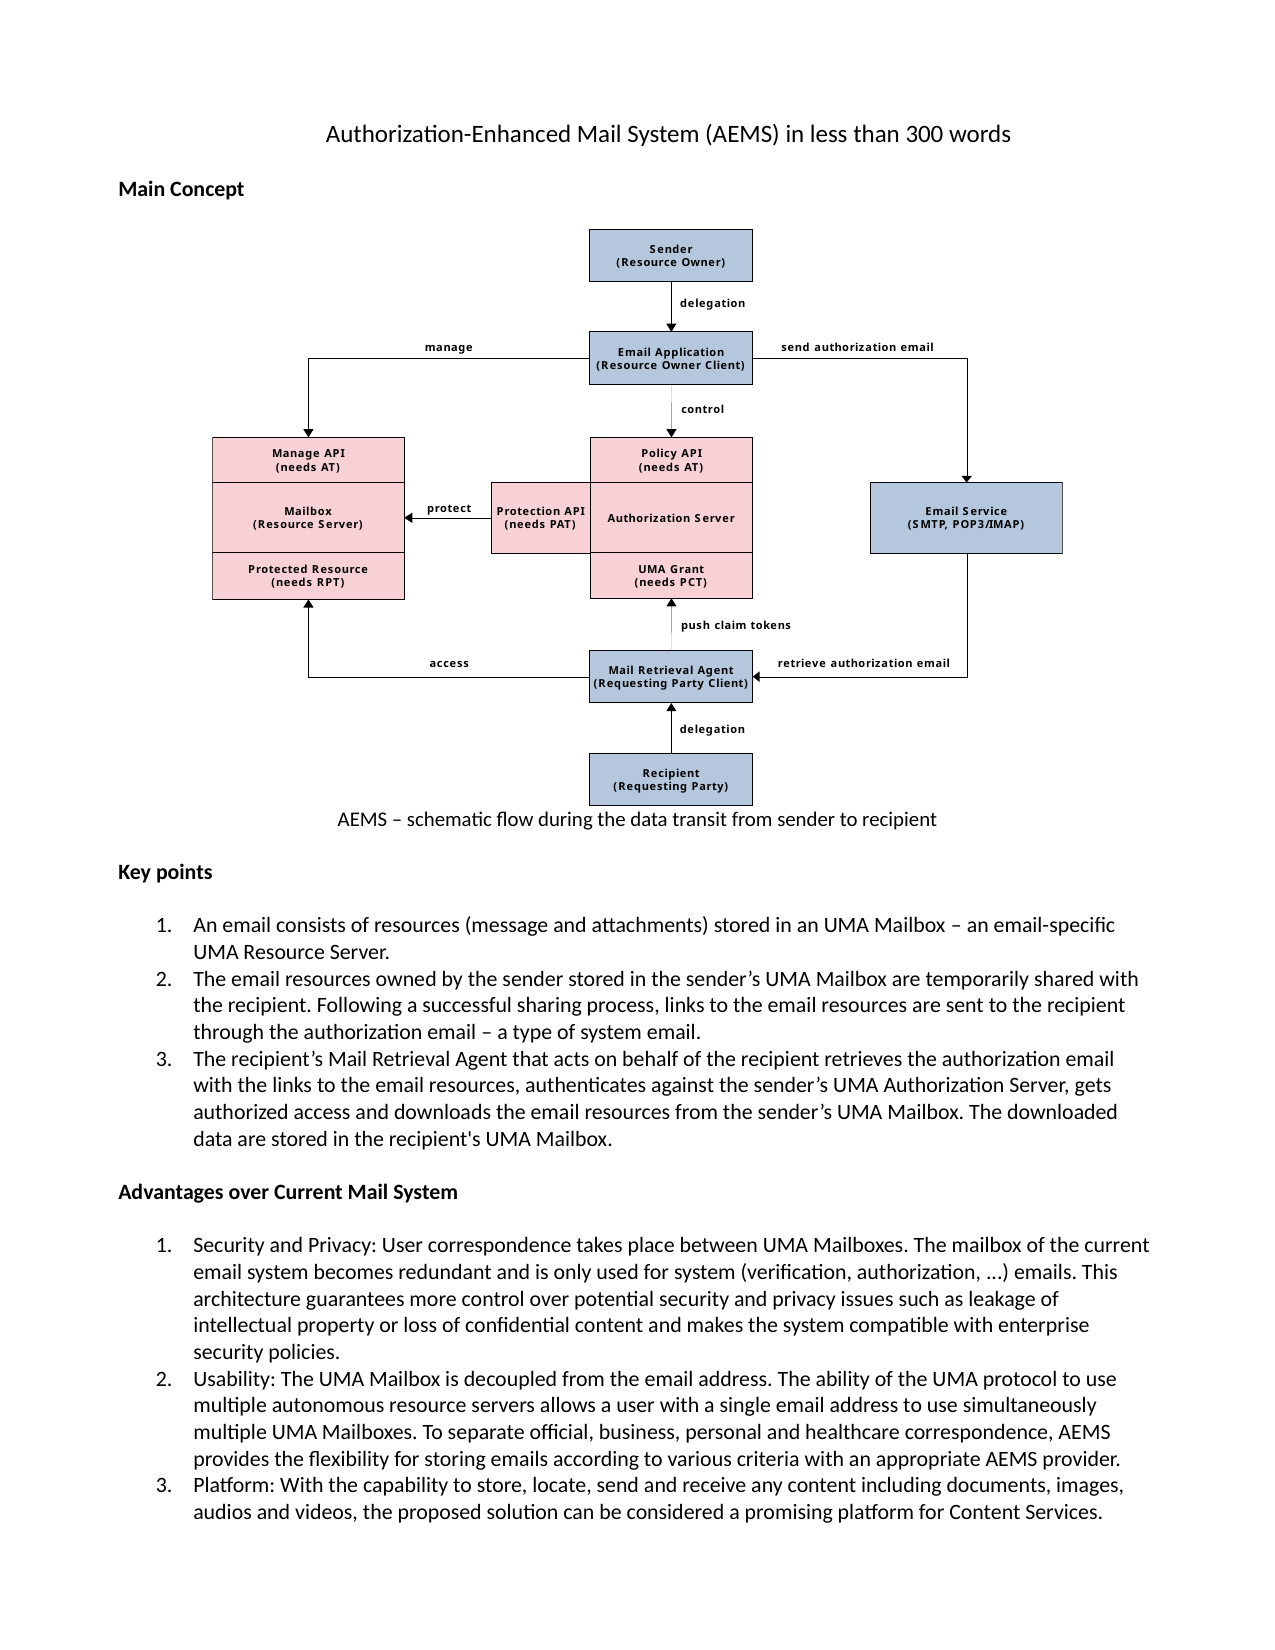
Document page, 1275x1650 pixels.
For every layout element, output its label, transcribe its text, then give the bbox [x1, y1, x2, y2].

list The email resources owned by the sender stored in the sender’s UMA Mailbox are temporarily shared with the recipient. Following a successful sharing process, links to the email resources are sent to the recipient through the authorization email – a type of system email. [156, 965, 1157, 1045]
text Advantages over Current Mail System [118, 1178, 1157, 1205]
list Security and Privacy: User correspondence takes place between UMA Mailboxes. The mailbox of the current email system becomes redundant and is only used for system (verification, authorization, ...) emails. This architecture guarantees more control over potential security and privacy issues such as leakage of intellectual property or loss of confidential content and makes the system compatible with enterprise security policies. [156, 1232, 1157, 1365]
list Usability: The UMA Mailbox is decoupled from the email address. The ability of the UMA protocol to use multiple autonomous resource servers allows a user with a single email address to use simultaneously multiple UMA Mailboxes. To separate official, business, personal and healthcare correspondence, AEMS provides the flexibility for storing emails according to various criteria with an appropriate AEMS provider. [156, 1365, 1157, 1472]
list An email consists of resources (message and attachments) stored in an UMA Mailbox – an email-specific UMA Resource Server. [156, 912, 1157, 965]
text Key points [118, 858, 1157, 885]
text Authorization-Enhanced Mail System (AEMS) in less than 300 words [118, 118, 1157, 149]
list The recipient’s Mail Retrieval Agent that acts on behalf of the recipient retrieves the authorization email with the links to the email resources, authenticates against the sender’s UMA Authorization Server, gets authorized access and downloads the email resources from the sender’s UMA Mailbox. The downloaded data are stored in the recipient's UMA Mailbox. [156, 1045, 1157, 1152]
text AEMS – schematic flow during the data transit from sender to recipient [118, 229, 1157, 832]
list Platform: With the capability to store, locate, send and receive any content including documents, images, audios and videos, the proposed solution can be considered a promising platform for Content Services. [156, 1472, 1157, 1525]
text Main Concept [118, 175, 1157, 202]
